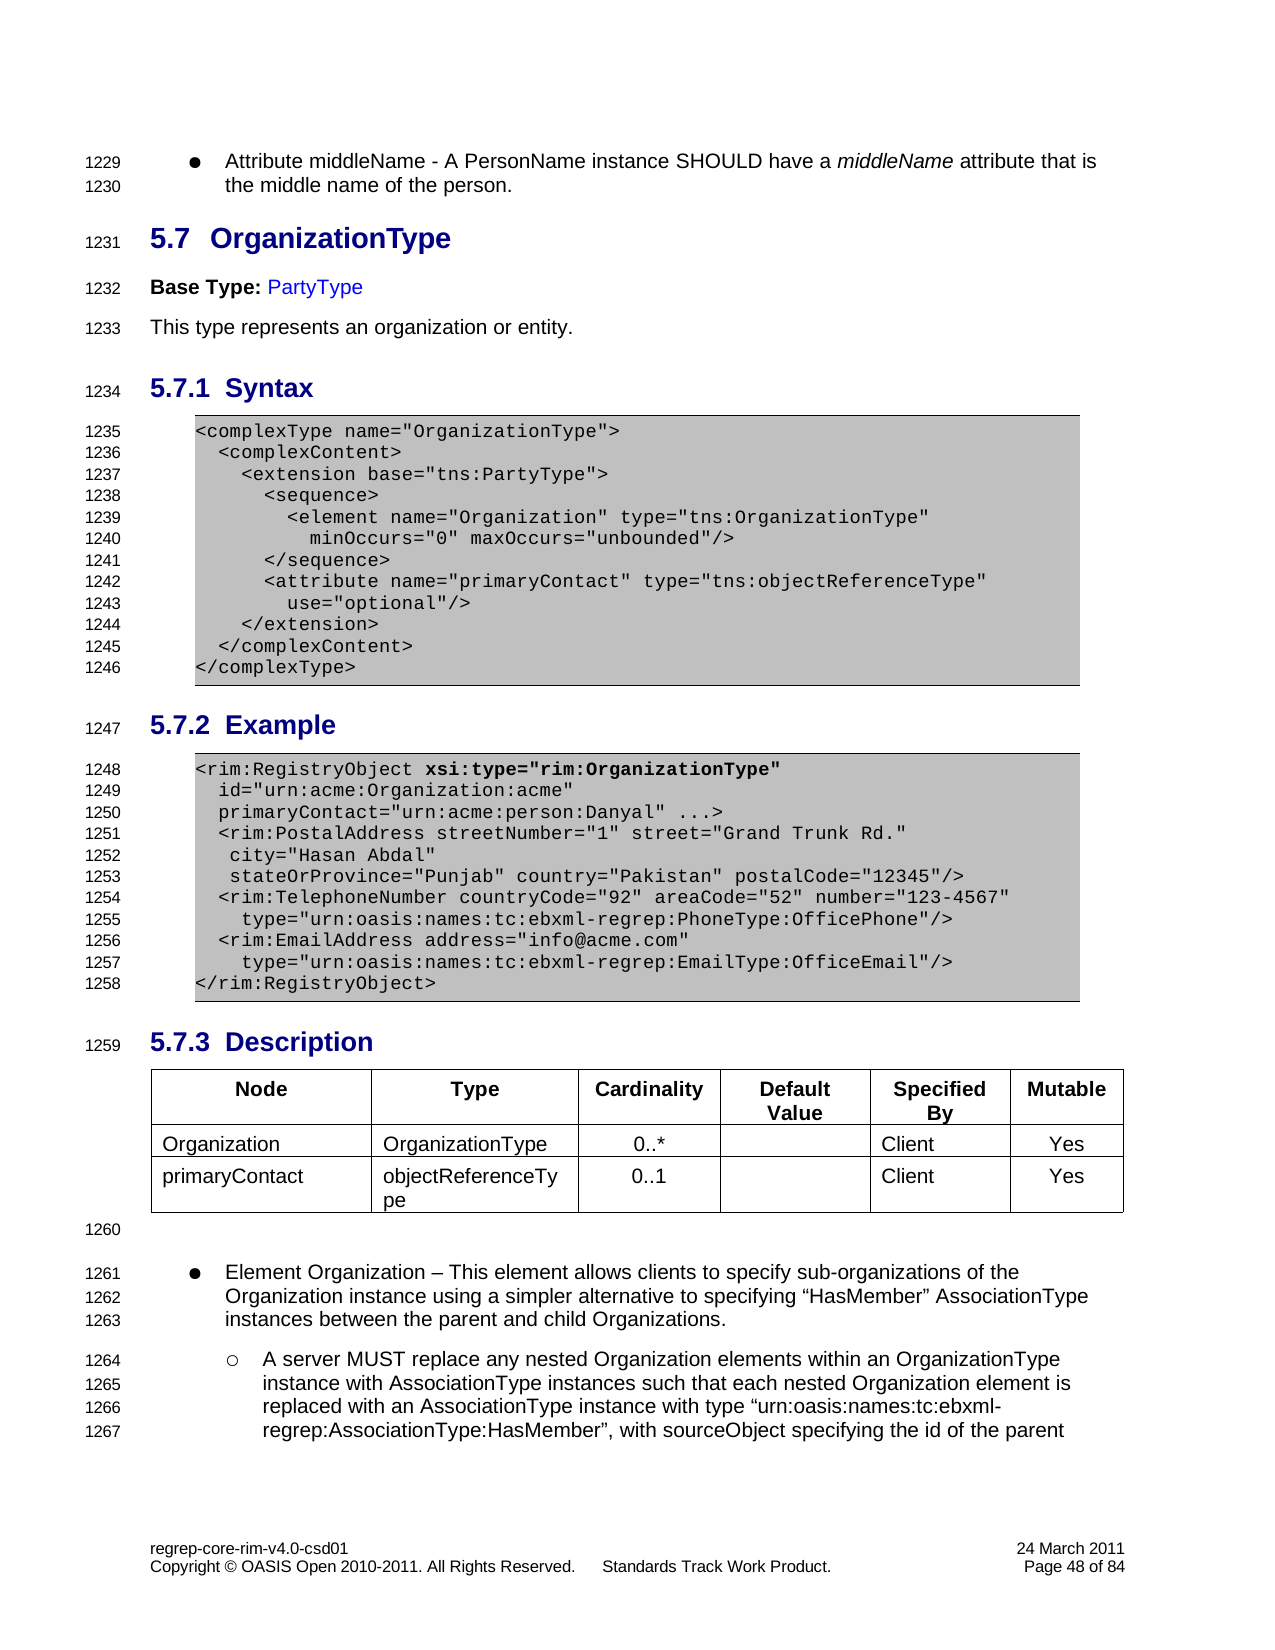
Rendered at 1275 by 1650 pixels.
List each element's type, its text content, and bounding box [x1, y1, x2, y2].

table_cell objectReferenceType [372, 1157, 578, 1212]
text <rim:EmailAddress address="info@acme.com" [195, 924, 1080, 946]
table_header Default Value [721, 1070, 870, 1124]
list Attribute middleName - A PersonName instance SHOULD have a middleName attribute that is the middle name of the person. [187, 150, 1125, 197]
table_cell 0..* [579, 1125, 720, 1156]
table_header Cardinality [579, 1070, 720, 1124]
text city="Hasan Abdal" [195, 838, 1080, 860]
table_cell Client [871, 1157, 1010, 1212]
text primaryContact="urn:acme:person:Danyal" ...> [195, 796, 1080, 817]
text </extension> [195, 608, 1080, 629]
text type="urn:oasis:names:tc:ebxml-regrep:PhoneType:OfficePhone"/> [195, 903, 1080, 924]
table_cell Yes [1011, 1125, 1123, 1156]
text <attribute name="primaryContact" type="tns:objectReferenceType" [195, 565, 1080, 587]
text <rim:TelephoneNumber countryCode="92" areaCode="52" number="123-4567" [195, 881, 1080, 903]
text </complexType> [195, 651, 1080, 685]
subtitle Syntax [150, 372, 1125, 402]
text </complexContent> [195, 629, 1080, 651]
text This type represents an organization or entity. [150, 316, 1125, 339]
table_cell Client [871, 1125, 1010, 1156]
table_cell [721, 1125, 870, 1156]
list A server MUST replace any nested Organization elements within an OrganizationType instance with AssociationType instances such that each nested Organization element is replaced with an AssociationType instance with type “urn:oasis:names:tc:ebxml-regrep:AssociationType:HasMember”, with sourceObject specifying the id of the parent [225, 1348, 1125, 1442]
table_cell Yes [1011, 1157, 1123, 1212]
text <complexContent> [195, 436, 1080, 458]
text <sequence> [195, 479, 1080, 501]
text <rim:PostalAddress streetNumber="1" street="Grand Trunk Rd." [195, 817, 1080, 838]
text type="urn:oasis:names:tc:ebxml-regrep:EmailType:OfficeEmail"/> [195, 946, 1080, 967]
table_cell 0..1 [579, 1157, 720, 1212]
text <extension base="tns:PartyType"> [195, 458, 1080, 479]
subtitle OrganizationType [150, 222, 1125, 254]
table_header Type [372, 1070, 578, 1124]
text <element name="Organization" type="tns:OrganizationType" minOccurs="0" maxOccurs="unbounded"/> [195, 501, 1080, 544]
table_header Node [152, 1070, 371, 1124]
text </sequence> [195, 544, 1080, 565]
table_cell primaryContact [152, 1157, 371, 1212]
table_header Mutable [1011, 1070, 1123, 1124]
subtitle Example [150, 710, 1125, 740]
text </rim:RegistryObject> [195, 967, 1080, 1001]
text <rim:RegistryObject xsi:type="rim:OrganizationType" id="urn:acme:Organization:acme" [195, 754, 1080, 796]
table_cell OrganizationType [372, 1125, 578, 1156]
text Base Type: PartyType [150, 275, 1125, 299]
list Element Organization – This element allows clients to specify sub-organizations of the Organization instance using a simpler alternative to specifying “HasMember” AssociationType instances between the parent and child Organizations. [187, 1261, 1125, 1331]
subtitle Description [150, 1026, 1125, 1056]
text <complexType name="OrganizationType"> [195, 416, 1080, 436]
text stateOrProvince="Punjab" country="Pakistan" postalCode="12345"/> [195, 860, 1080, 881]
table_header Specified By [871, 1070, 1010, 1124]
table_cell [721, 1157, 870, 1212]
table_cell Organization [152, 1125, 371, 1156]
text use="optional"/> [195, 587, 1080, 608]
